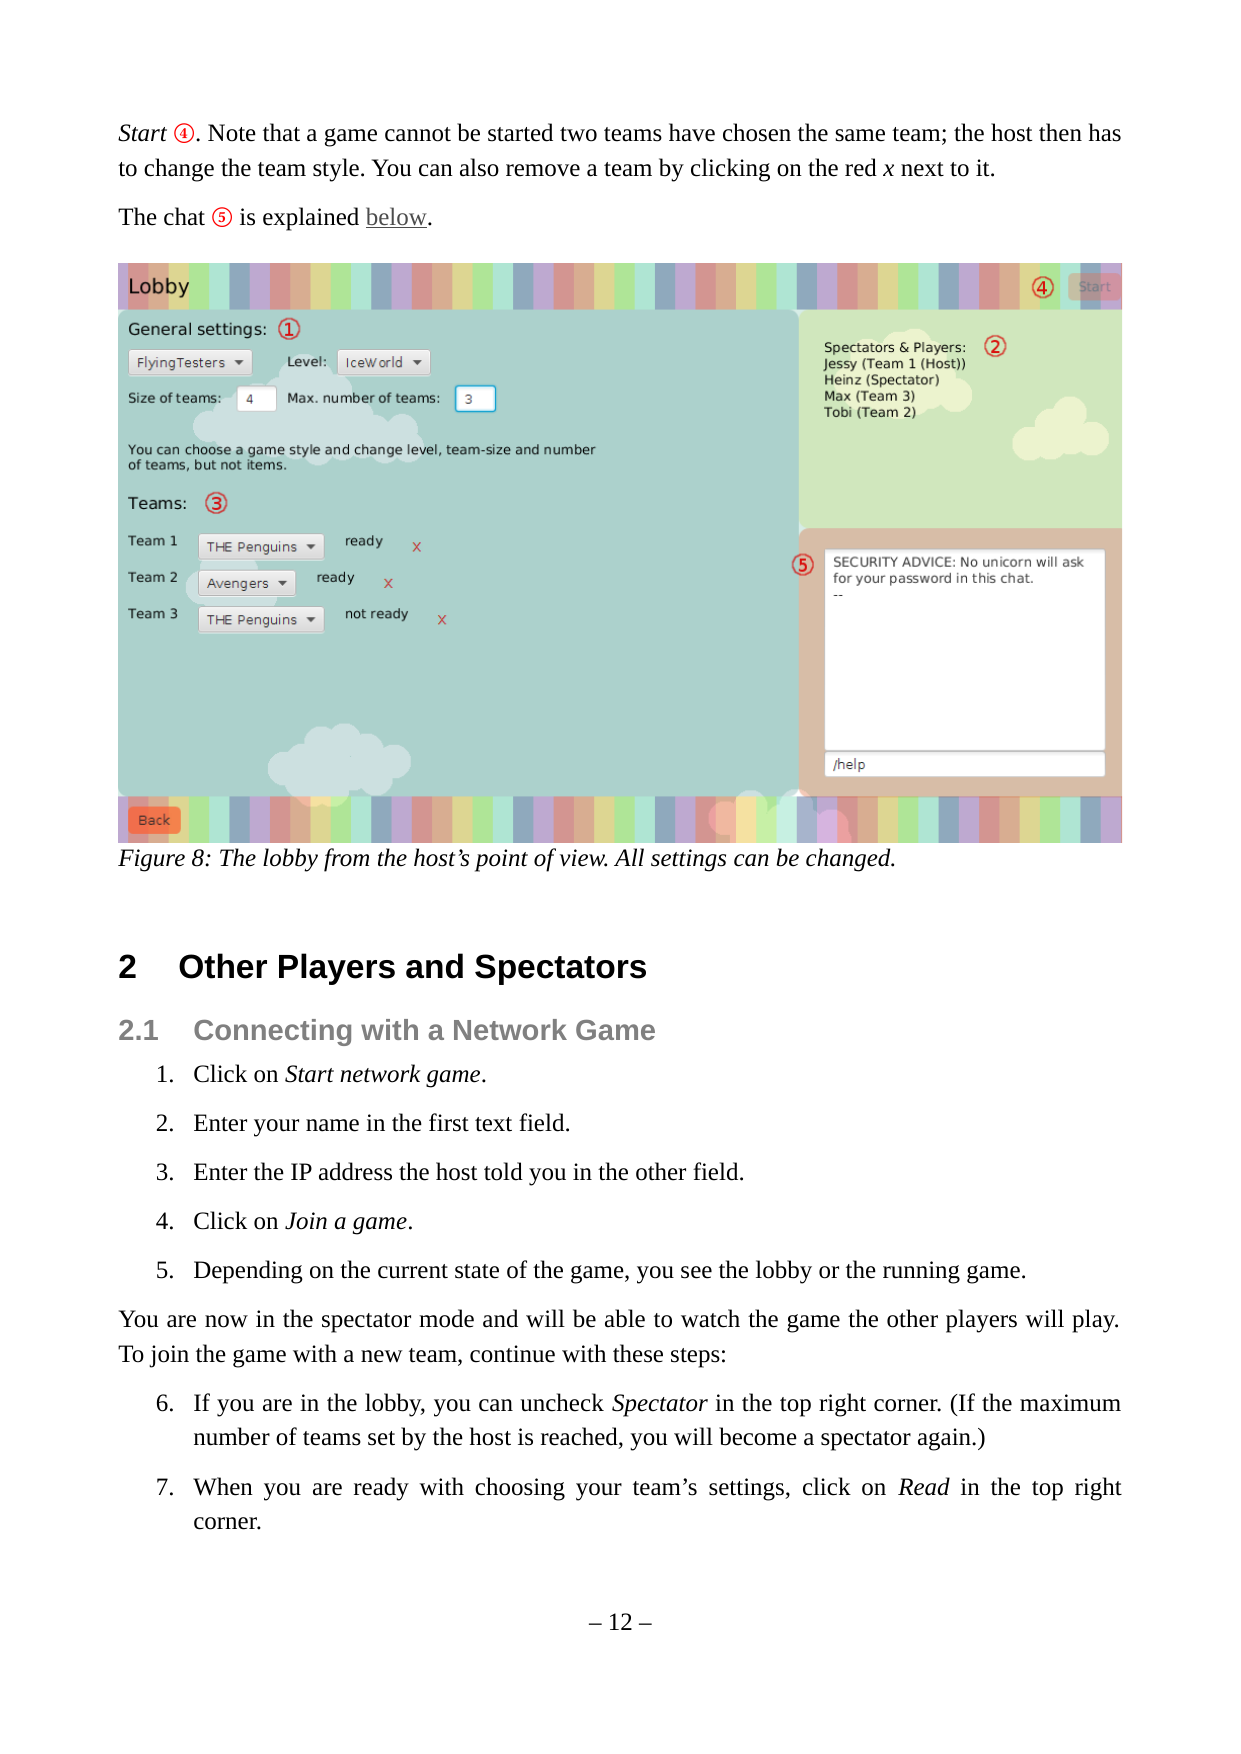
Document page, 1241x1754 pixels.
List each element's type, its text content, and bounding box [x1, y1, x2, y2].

text The chat ⑤ is explained below. [118, 202, 1122, 230]
list Enter your name in the first text field. [156, 1108, 1122, 1137]
text Start ④. Note that a game cannot be started two teams have chosen the same team; the host then has to change the team style. You can also remove a team by clicking on the red x next to it. [118, 118, 1122, 181]
list Click on Start network game. [156, 1059, 1122, 1088]
subtitle Connecting with a Network Game [118, 1013, 1122, 1047]
text Figure 8: The lobby from the host’s point of view. All settings can be changed. [118, 843, 1122, 872]
subtitle Other Players and Spectators [118, 947, 1122, 986]
list When you are ready with choosing your team’s settings, click on Read in the top right corner. [156, 1472, 1122, 1535]
list Depending on the current state of the game, you see the lobby or the running game. [156, 1255, 1122, 1284]
list Click on Join a game. [156, 1206, 1122, 1235]
list Enter the IP address the host told you in the other field. [156, 1157, 1122, 1186]
picture [118, 263, 1123, 843]
list If you are in the lobby, you can uncheck Spectator in the top right corner. (If the maximum number of teams set by the host is reached, you will become a spectator again.) [156, 1388, 1122, 1451]
text You are now in the spectator mode and will be able to watch the game the other players will play. To join the game with a new team, continue with these steps: [118, 1304, 1122, 1368]
